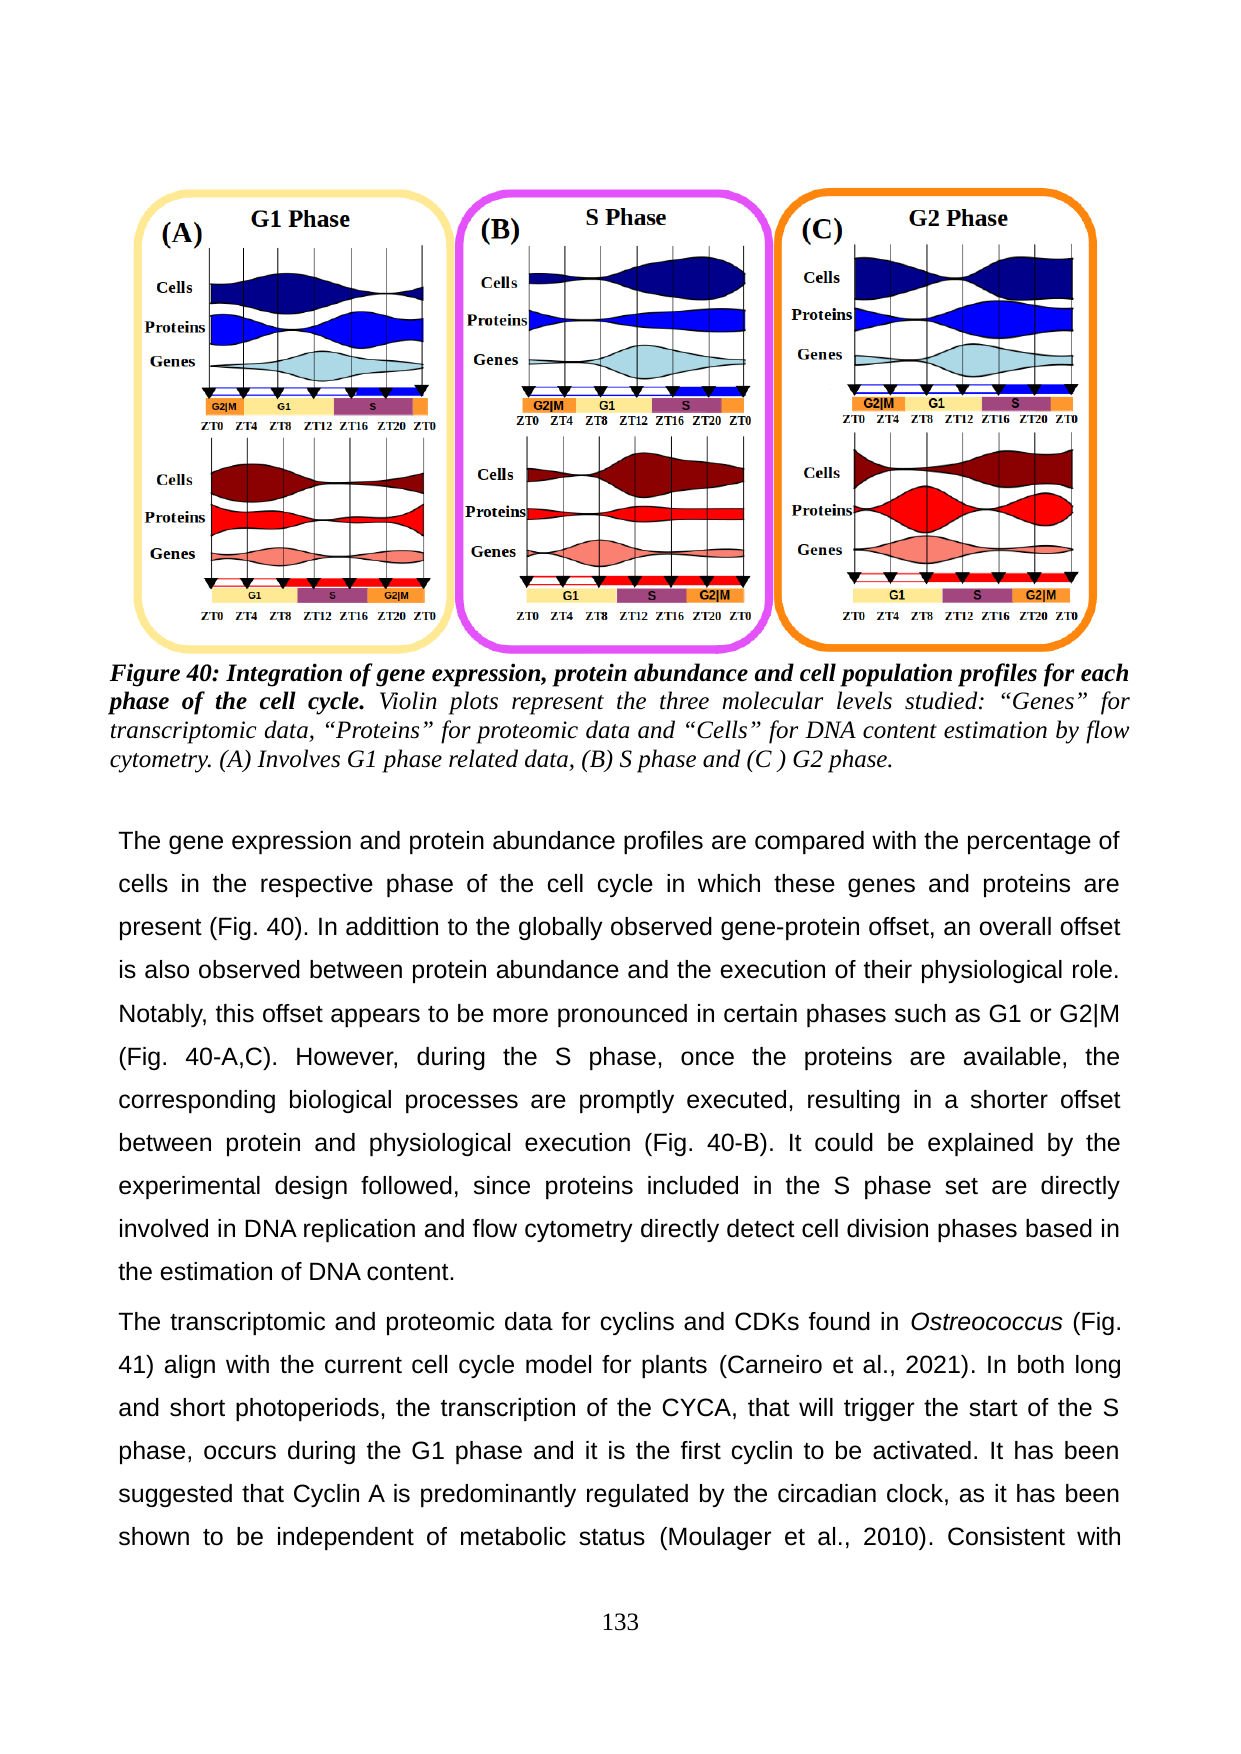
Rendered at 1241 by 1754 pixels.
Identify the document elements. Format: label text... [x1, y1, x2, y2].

text The gene expression and protein abundance profiles are compared with the percentage of cells in the respective phase of the cell cycle in which these genes and proteins are present (Fig. 40). In addittion to the globally observed gene-protein offset, an overall offset is also observed between protein abundance and the execution of their physiological role. Notably, this offset appears to be more pronounced in certain phases such as G1 or G2|M (Fig. 40-A,C). However, during the S phase, once the proteins are available, the corresponding biological processes are promptly executed, resulting in a shorter offset between protein and physiological execution (Fig. 40-B). It could be explained by the experimental design followed, since proteins included in the S phase set are directly involved in DNA replication and flow cytometry directly detect cell division phases based in the estimation of DNA content. [118, 826, 1122, 1286]
text Figure 40: Integration of gene expression, protein abundance and cell population profiles for each phase of the cell cycle. Violin plots represent the three molecular levels studied: “Genes” for transcriptomic data, “Proteins” for proteomic data and “Cells” for DNA content estimation by flow cytometry. (A) Involves G1 phase related data, (B) S phase and (C ) G2 phase. [109, 658, 1131, 773]
text The transcriptomic and proteomic data for cyclins and CDKs found in Ostreococcus (Fig. 41) align with the current cell cycle model for plants (Carneiro et al., 2021)⁠. In both long and short photoperiods, the transcription of the CYCA, that will trigger the start of the S phase, occurs during the G1 phase and it is the first cyclin to be activated. It has been suggested that Cyclin A is predominantly regulated by the circadian clock, as it has been shown to be independent of metabolic status (Moulager et al., 2010)⁠. Consistent with [118, 1307, 1122, 1551]
picture [127, 183, 1102, 658]
